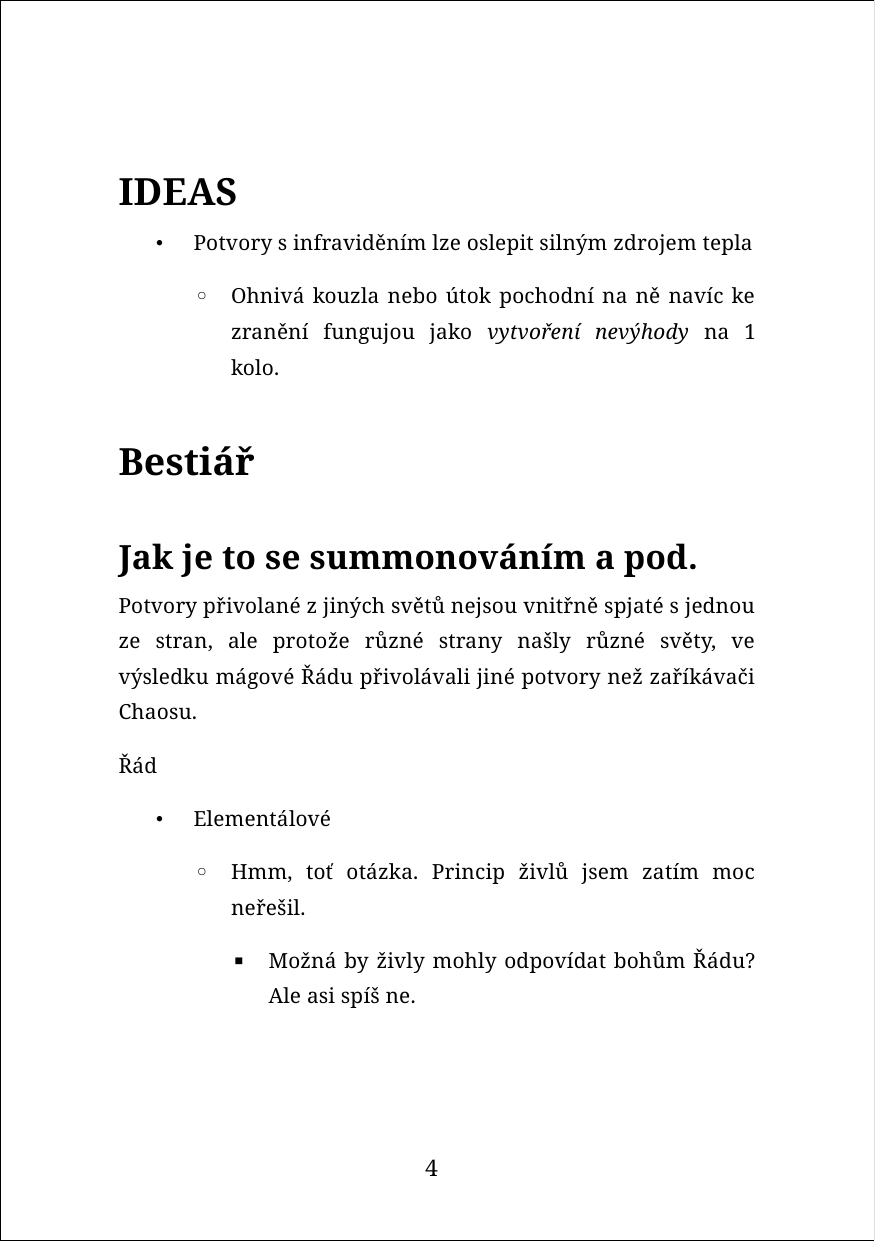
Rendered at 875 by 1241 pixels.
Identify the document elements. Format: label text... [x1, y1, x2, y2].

subtitle Jak je to se summonováním a pod. [118, 534, 756, 579]
text Řád [118, 751, 756, 779]
subtitle Bestiář [118, 435, 756, 486]
list Hmm, toť otázka. Princip živlů jsem zatím moc neřešil. [193, 857, 756, 921]
list Ohnivá kouzla nebo útok pochodní na ně navíc ke zranění fungujou jako vytvoření nevýhody na 1 kolo. [193, 282, 756, 381]
list Potvory s infraviděním lze oslepit silným zdrojem tepla [156, 228, 756, 257]
list Možná by živly mohly odpovídat bohům Řádu? Ale asi spíš ne. [231, 946, 756, 1010]
text Potvory přivolané z jiných světů nejsou vnitřně spjaté s jednou ze stran, ale protože různé strany našly různé světy, ve výsledku mágové Řádu přivolávali jiné potvory než zaříkávači Chaosu. [118, 591, 756, 726]
list Elementálové [156, 804, 756, 832]
subtitle IDEAS [118, 166, 756, 217]
